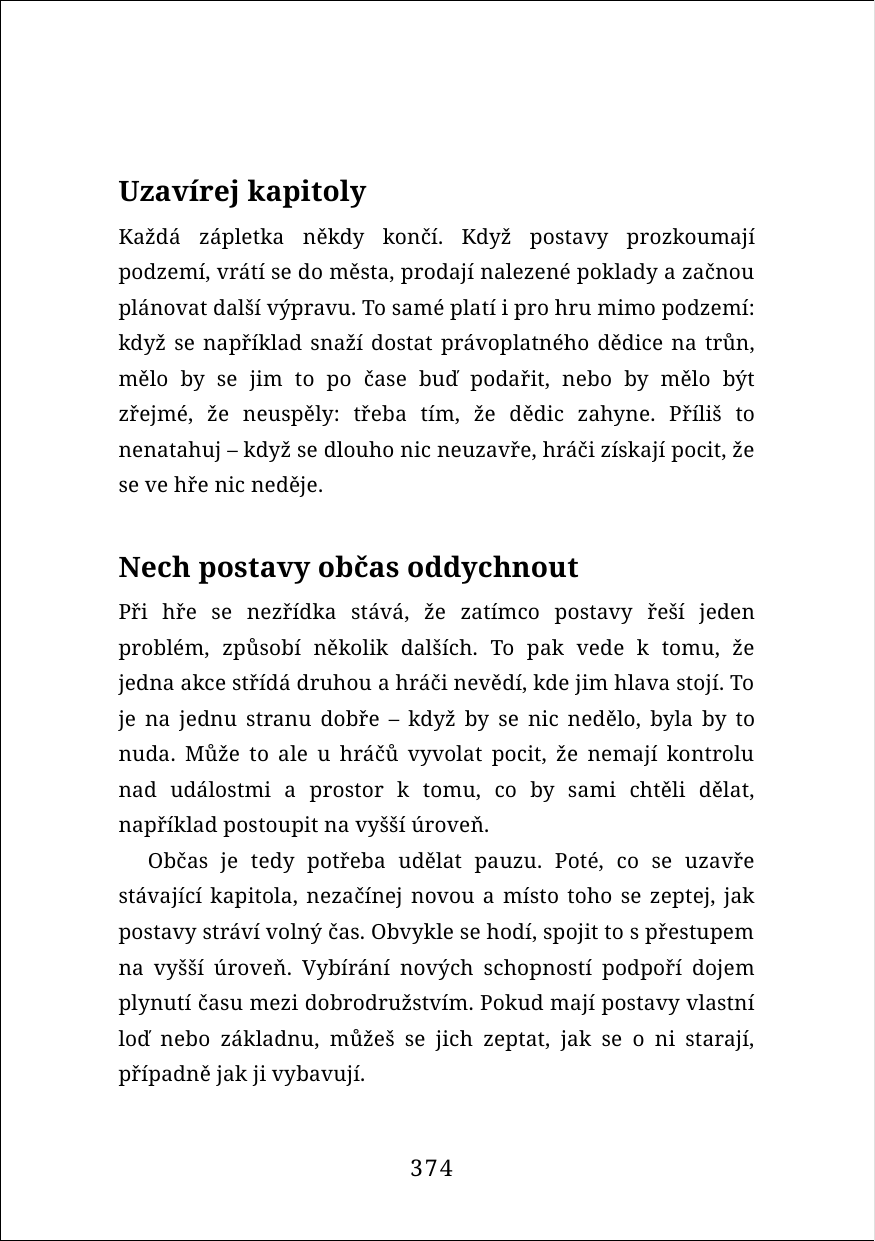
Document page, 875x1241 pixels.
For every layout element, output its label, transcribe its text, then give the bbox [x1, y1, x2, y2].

text Každá zápletka někdy končí. Když postavy prozkoumají podzemí, vrátí se do města, prodají nalezené poklady a začnou plánovat další výpravu. To samé platí i pro hru mimo podzemí: když se například snaží dostat právoplatného dědice na trůn, mělo by se jim to po čase buď podařit, nebo by mělo být zřejmé, že neuspěly: třeba tím, že dědic zahyne. Příliš to nenatahuj – když se dlouho nic neuzavře, hráči získají pocit, že se ve hře nic neděje. [118, 222, 756, 499]
text Při hře se nezřídka stává, že zatímco postavy řeší jeden problém, způsobí několik dalších. To pak vede k tomu, že jedna akce střídá druhou a hráči nevědí, kde jim hlava stojí. To je na jednu stranu dobře – když by se nic nedělo, byla by to nuda. Může to ale u hráčů vyvolat pocit, že nemají kontrolu nad událostmi a prostor k tomu, co by sami chtěli dělat, například postoupit na vyšší úroveň. Občas je tedy potřeba udělat pauzu. Poté, co se uzavře stávající kapitola, nezačínej novou a místo toho se zeptej, jak postavy stráví volný čas. Obvykle se hodí, spojit to s přestupem na vyšší úroveň. Vybírání nových schopností podpoří dojem plynutí času mezi dobrodružstvím. Pokud mají postavy vlastní loď nebo základnu, můžeš se jich zeptat, jak se o ni starají, případně jak ji vybavují. [118, 597, 756, 1088]
subtitle Uzavírej kapitoly [118, 172, 756, 210]
subtitle Nech postavy občas oddychnout [118, 547, 756, 586]
